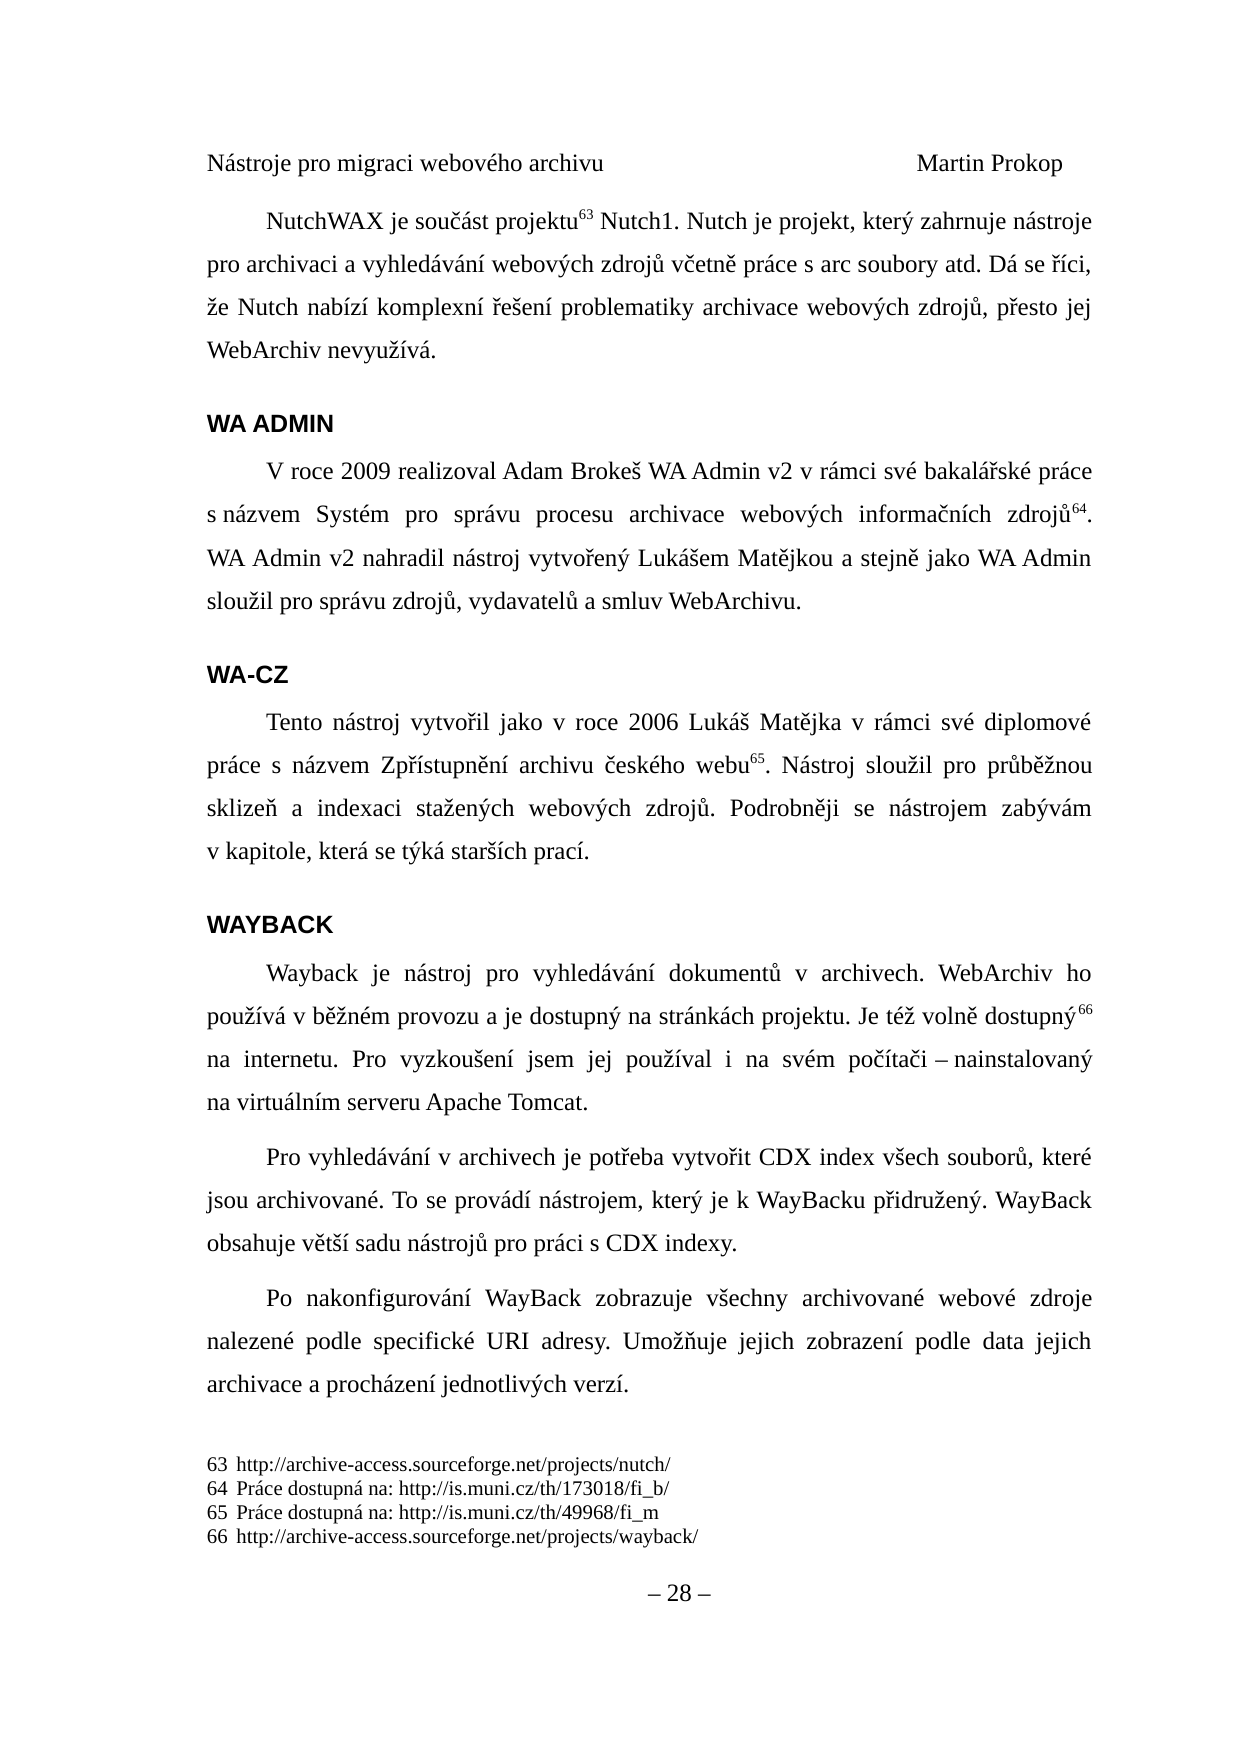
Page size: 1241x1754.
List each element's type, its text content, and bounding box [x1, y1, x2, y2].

text http://archive-access.sourceforge.net/projects/wayback/ [207, 1524, 1093, 1548]
text Po nakonfigurování WayBack zobrazuje všechny archivované webové zdroje nalezené podle specifické URI adresy. Umožňuje jejich zobrazení podle data jejich archivace a procházení jednotlivých verzí. [207, 1283, 1093, 1398]
text Práce dostupná na: http://is.muni.cz/th/173018/fi_b/ [207, 1476, 1093, 1500]
text Pro vyhledávání v archivech je potřeba vytvořit CDX index všech souborů, které jsou archivované. To se provádí nástrojem, který je k WayBacku přidružený. WayBack obsahuje větší sadu nástrojů pro práci s CDX indexy. [207, 1142, 1093, 1257]
text V roce 2009 realizoval Adam Brokeš WA Admin v2 v rámci své bakalářské práce s názvem Systém pro správu procesu archivace webových informačních zdrojů. WA Admin v2 nahradil nástroj vytvořený Lukášem Matějkou a stejně jako WA Admin sloužil pro správu zdrojů, vydavatelů a smluv WebArchivu. [207, 456, 1093, 614]
subtitle WA ADMIN [207, 409, 1093, 438]
text Práce dostupná na: http://is.muni.cz/th/49968/fi_m [207, 1500, 1093, 1524]
subtitle WAYBACK [207, 911, 1093, 939]
text http://archive-access.sourceforge.net/projects/nutch/ [207, 1452, 1093, 1476]
text Tento nástroj vytvořil jako v roce 2006 Lukáš Matějka v rámci své diplomové práce s názvem Zpřístupnění archivu českého webu. Nástroj sloužil pro průběžnou sklizeň a indexaci stažených webových zdrojů. Podrobněji se nástrojem zabývám v kapitole, která se týká starších prací. [207, 707, 1093, 865]
text Wayback je nástroj pro vyhledávání dokumentů v archivech. WebArchiv ho používá v běžném provozu a je dostupný na stránkách projektu. Je též volně dostupný na internetu. Pro vyzkoušení jsem jej používal i na svém počítači – nainstalovaný na virtuálním serveru Apache Tomcat. [207, 958, 1093, 1116]
text NutchWAX je součást projektu Nutch1. Nutch je projekt, který zahrnuje nástroje pro archivaci a vyhledávání webových zdrojů včetně práce s arc soubory atd. Dá se říci, že Nutch nabízí komplexní řešení problematiky archivace webových zdrojů, přesto jej WebArchiv nevyužívá. [207, 206, 1093, 364]
subtitle WA-CZ [207, 660, 1093, 689]
